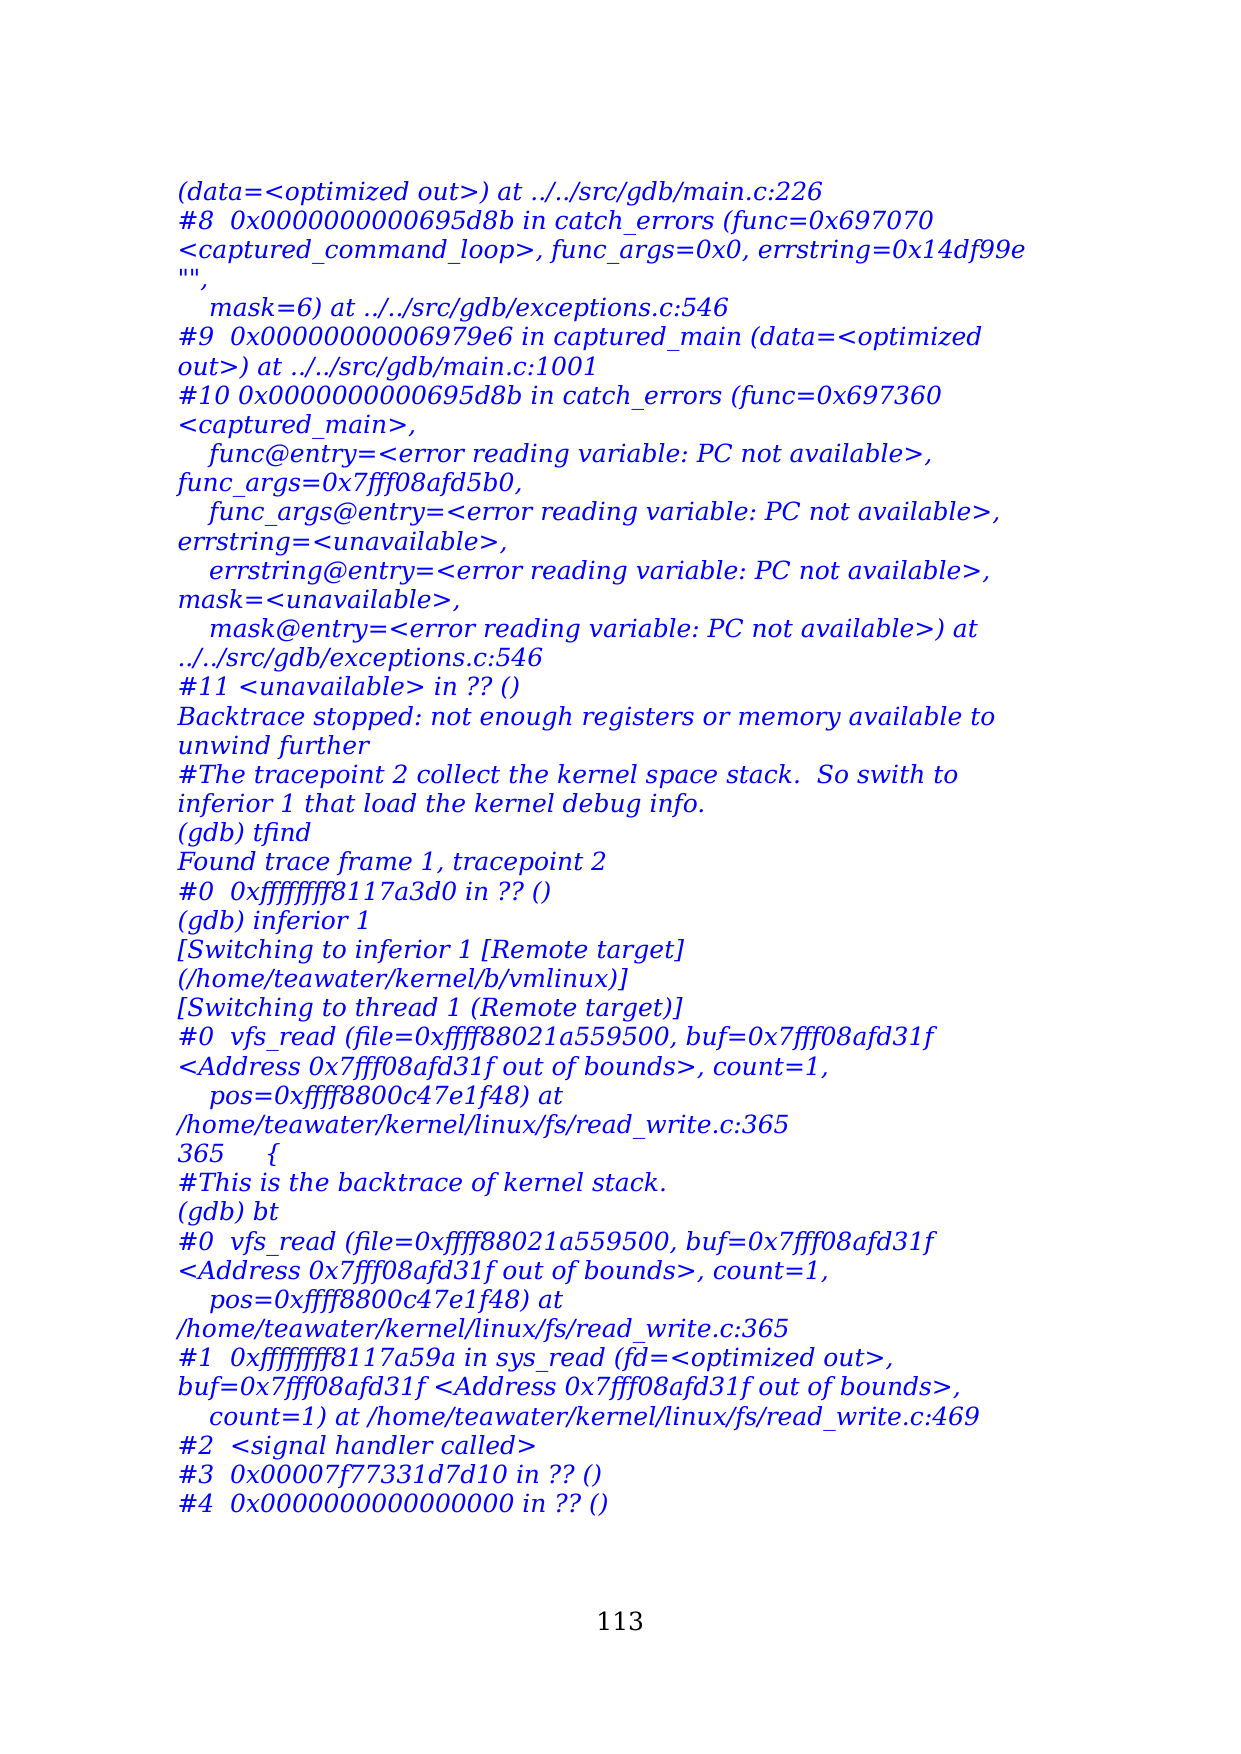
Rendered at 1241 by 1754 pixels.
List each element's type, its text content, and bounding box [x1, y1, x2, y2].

text Backtrace stopped: not enough registers or memory available to unwind further [177, 702, 1063, 760]
text #10 0x0000000000695d8b in catch_errors (func=0x697360 <captured_main>, [177, 381, 1063, 439]
text #0 vfs_read (file=0xffff88021a559500, buf=0x7fff08afd31f <Address 0x7fff08afd31f out of bounds>, count=1, [177, 1227, 1063, 1285]
text 365 { [177, 1139, 1063, 1168]
text (gdb) tfind [177, 818, 1063, 848]
text #2 <signal handler called> [177, 1431, 1063, 1460]
text pos=0xffff8800c47e1f48) at /home/teawater/kernel/linux/fs/read_write.c:365 [177, 1285, 1063, 1343]
text #9 0x00000000006979e6 in captured_main (data=<optimized out>) at ../../src/gdb/main.c:1001 [177, 323, 1063, 381]
text (gdb) inferior 1 [177, 906, 1063, 935]
text Found trace frame 1, tracepoint 2 [177, 848, 1063, 877]
text #4 0x0000000000000000 in ?? () [177, 1489, 1063, 1518]
text #1 0xffffffff8117a59a in sys_read (fd=<optimized out>, buf=0x7fff08afd31f <Address 0x7fff08afd31f out of bounds>, [177, 1343, 1063, 1402]
text #3 0x00007f77331d7d10 in ?? () [177, 1460, 1063, 1489]
text mask=6) at ../../src/gdb/exceptions.c:546 [177, 293, 1063, 323]
text [Switching to inferior 1 [Remote target] (/home/teawater/kernel/b/vmlinux)] [177, 935, 1063, 993]
text errstring@entry=<error reading variable: PC not available>, mask=<unavailable>, [177, 556, 1063, 614]
text #0 vfs_read (file=0xffff88021a559500, buf=0x7fff08afd31f <Address 0x7fff08afd31f out of bounds>, count=1, [177, 1023, 1063, 1081]
text #0 0xffffffff8117a3d0 in ?? () [177, 877, 1063, 906]
text #This is the backtrace of kernel stack. [177, 1168, 1063, 1198]
text pos=0xffff8800c47e1f48) at /home/teawater/kernel/linux/fs/read_write.c:365 [177, 1081, 1063, 1139]
text #The tracepoint 2 collect the kernel space stack. So swith to inferior 1 that load the kernel debug info. [177, 760, 1063, 818]
text (gdb) bt [177, 1198, 1063, 1227]
text (data=<optimized out>) at ../../src/gdb/main.c:226 [177, 177, 1063, 206]
text mask@entry=<error reading variable: PC not available>) at ../../src/gdb/exceptions.c:546 [177, 614, 1063, 673]
text #11 <unavailable> in ?? () [177, 673, 1063, 702]
text func@entry=<error reading variable: PC not available>, func_args=0x7fff08afd5b0, [177, 439, 1063, 498]
text #8 0x0000000000695d8b in catch_errors (func=0x697070 <captured_command_loop>, func_args=0x0, errstring=0x14df99e "", [177, 206, 1063, 293]
text func_args@entry=<error reading variable: PC not available>, errstring=<unavailable>, [177, 498, 1063, 556]
text count=1) at /home/teawater/kernel/linux/fs/read_write.c:469 [177, 1402, 1063, 1431]
text [Switching to thread 1 (Remote target)] [177, 993, 1063, 1023]
